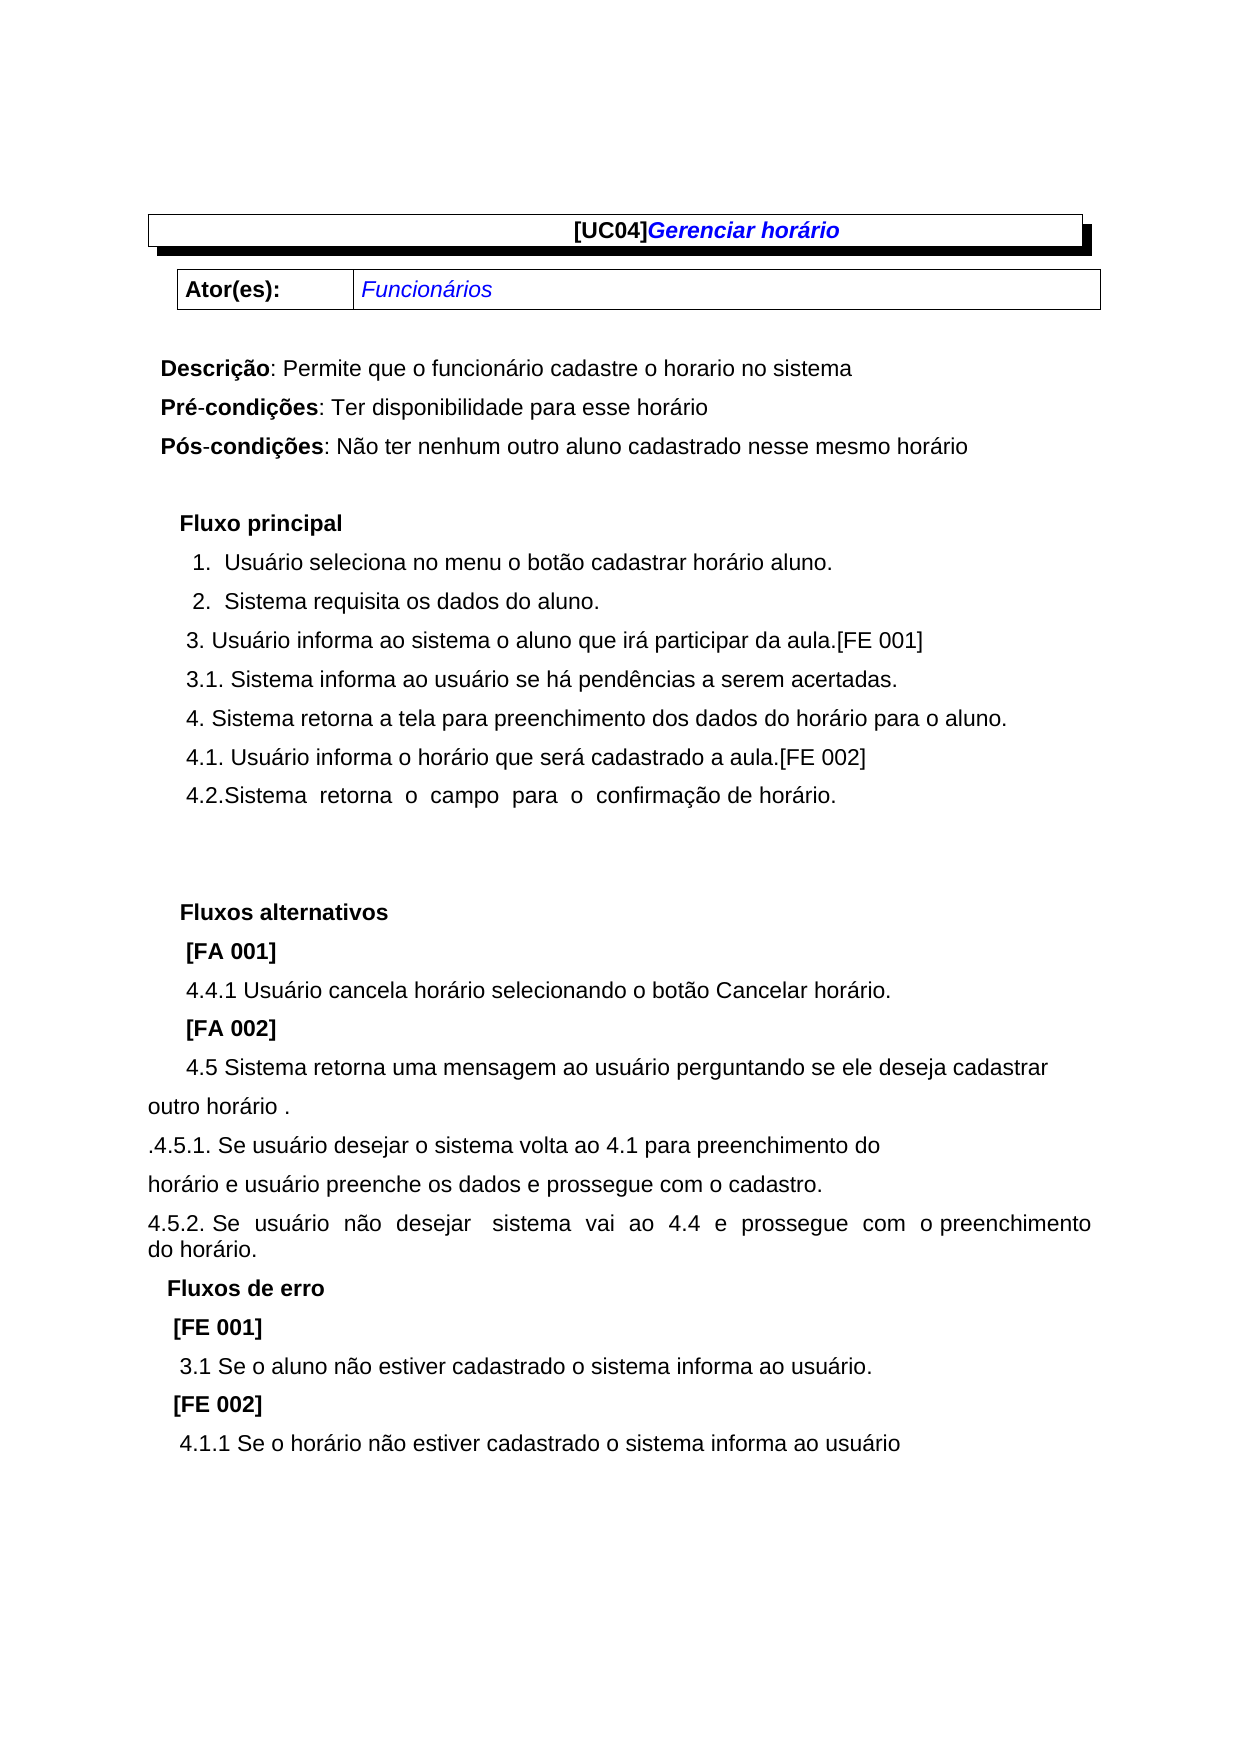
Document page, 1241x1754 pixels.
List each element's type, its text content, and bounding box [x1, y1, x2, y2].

table_header Ator(es): [178, 270, 353, 309]
text 4.1.1 Se o horário não estiver cadastrado o sistema informa ao usuário [148, 1430, 1092, 1457]
text 4.2.Sistema retorna o campo para o confirmação de horário. [148, 782, 1092, 809]
text Fluxos de erro [148, 1275, 1092, 1301]
text 4.1. Usuário informa o horário que será cadastrado a aula.[FE 002] [148, 743, 1092, 770]
text [FE 001] [148, 1314, 1092, 1340]
text [FA 002] [148, 1015, 1092, 1042]
text 2. Sistema requisita os dados do aluno. [148, 588, 1092, 614]
text 3. Usuário informa ao sistema o aluno que irá participar da aula.[FE 001] [148, 627, 1092, 653]
text 3.1 Se o aluno não estiver cadastrado o sistema informa ao usuário. [148, 1353, 1092, 1379]
text Pré-condições: Ter disponibilidade para esse horário [148, 394, 1092, 420]
text outro horário . [148, 1093, 1092, 1119]
text [FA 001] [148, 938, 1092, 964]
text 1. Usuário seleciona no menu o botão cadastrar horário aluno. [148, 549, 1092, 576]
text .4.5.1. Se usuário desejar o sistema volta ao 4.1 para preenchimento do [148, 1132, 1092, 1158]
text [FE 002] [148, 1391, 1092, 1418]
text horário e usuário preenche os dados e prossegue com o cadastro. [148, 1171, 1092, 1197]
text 4.5.2. Se usuário não desejar sistema vai ao 4.4 e prossegue com o preenchimento do horário. [148, 1210, 1092, 1262]
table_header Funcionários [354, 270, 1100, 309]
text 3.1. Sistema informa ao usuário se há pendências a serem acertadas. [148, 666, 1092, 692]
text 4.4.1 Usuário cancela horário selecionando o botão Cancelar horário. [148, 977, 1092, 1003]
text Descrição: Permite que o funcionário cadastre o horario no sistema [148, 355, 1092, 381]
text [UC04]Gerenciar horário [149, 215, 1082, 246]
text 4.5 Sistema retorna uma mensagem ao usuário perguntando se ele deseja cadastrar [148, 1054, 1092, 1081]
text Pós-condições: Não ter nenhum outro aluno cadastrado nesse mesmo horário [148, 433, 1092, 459]
text Fluxo principal [148, 510, 1092, 537]
text 4. Sistema retorna a tela para preenchimento dos dados do horário para o aluno. [148, 704, 1092, 731]
text Fluxos alternativos [148, 899, 1092, 925]
